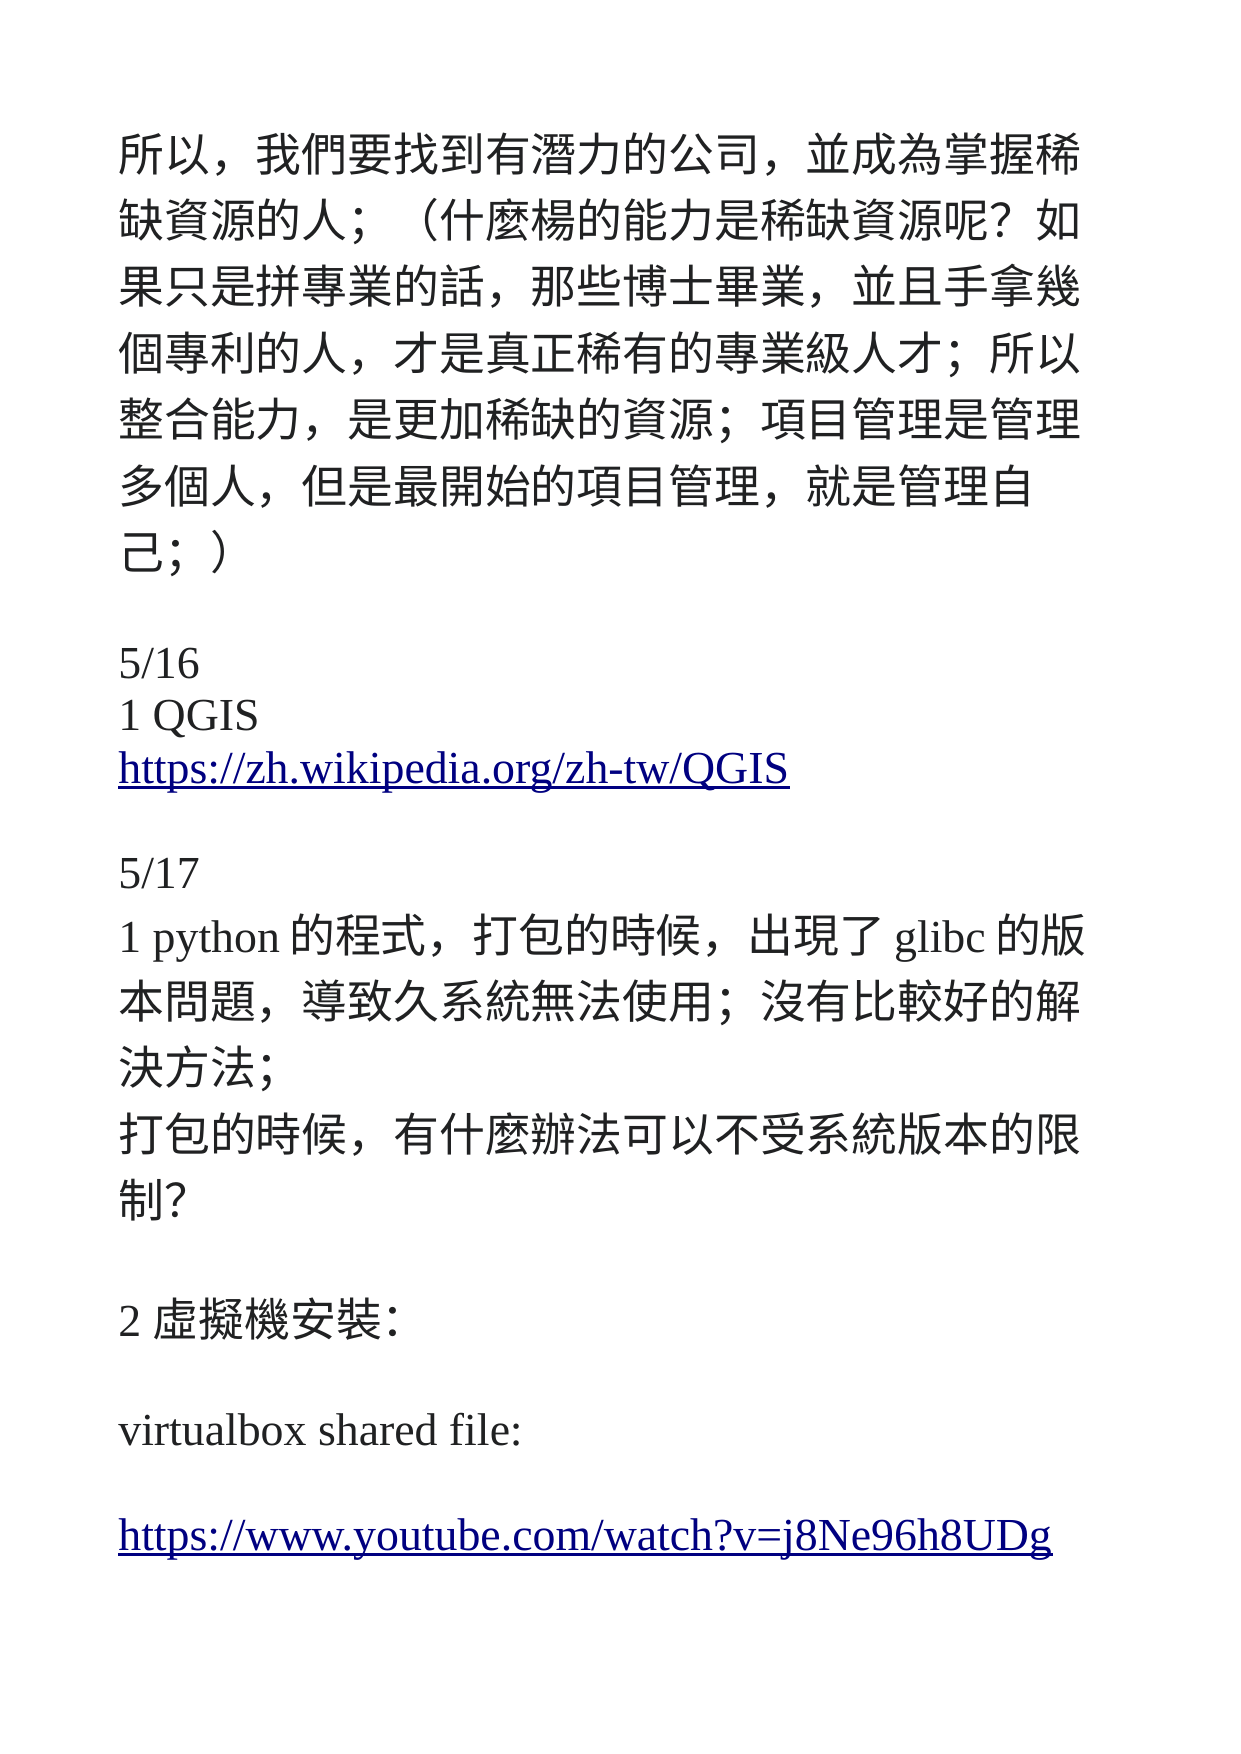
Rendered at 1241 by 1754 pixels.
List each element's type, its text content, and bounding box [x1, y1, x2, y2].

text 1 python的程式，打包的時候，出現了glibc的版本問題，導致久系統無法使用；沒有比較好的解決方法； [118, 899, 1122, 1098]
text 打包的時候，有什麼辦法可以不受系統版本的限制？ [118, 1098, 1122, 1231]
text 2 虛擬機安裝： [118, 1283, 1122, 1350]
text 1 QGIS [118, 688, 1122, 741]
text virtualbox shared file: [118, 1402, 1122, 1455]
text 5/17 [118, 846, 1122, 899]
text https://zh.wikipedia.org/zh-tw/QGIS [118, 741, 1122, 793]
text https://www.youtube.com/watch?v=j8Ne96h8UDg [118, 1508, 1122, 1561]
text 5/16 [118, 635, 1122, 688]
text 所以，我們要找到有潛力的公司，並成為掌握稀缺資源的人；（什麼楊的能力是稀缺資源呢？如果只是拼專業的話，那些博士畢業，並且手拿幾個專利的人，才是真正稀有的專業級人才；所以整合能力，是更加稀缺的資源；項目管理是管理多個人，但是最開始的項目管理，就是管理自己；） [118, 118, 1122, 583]
